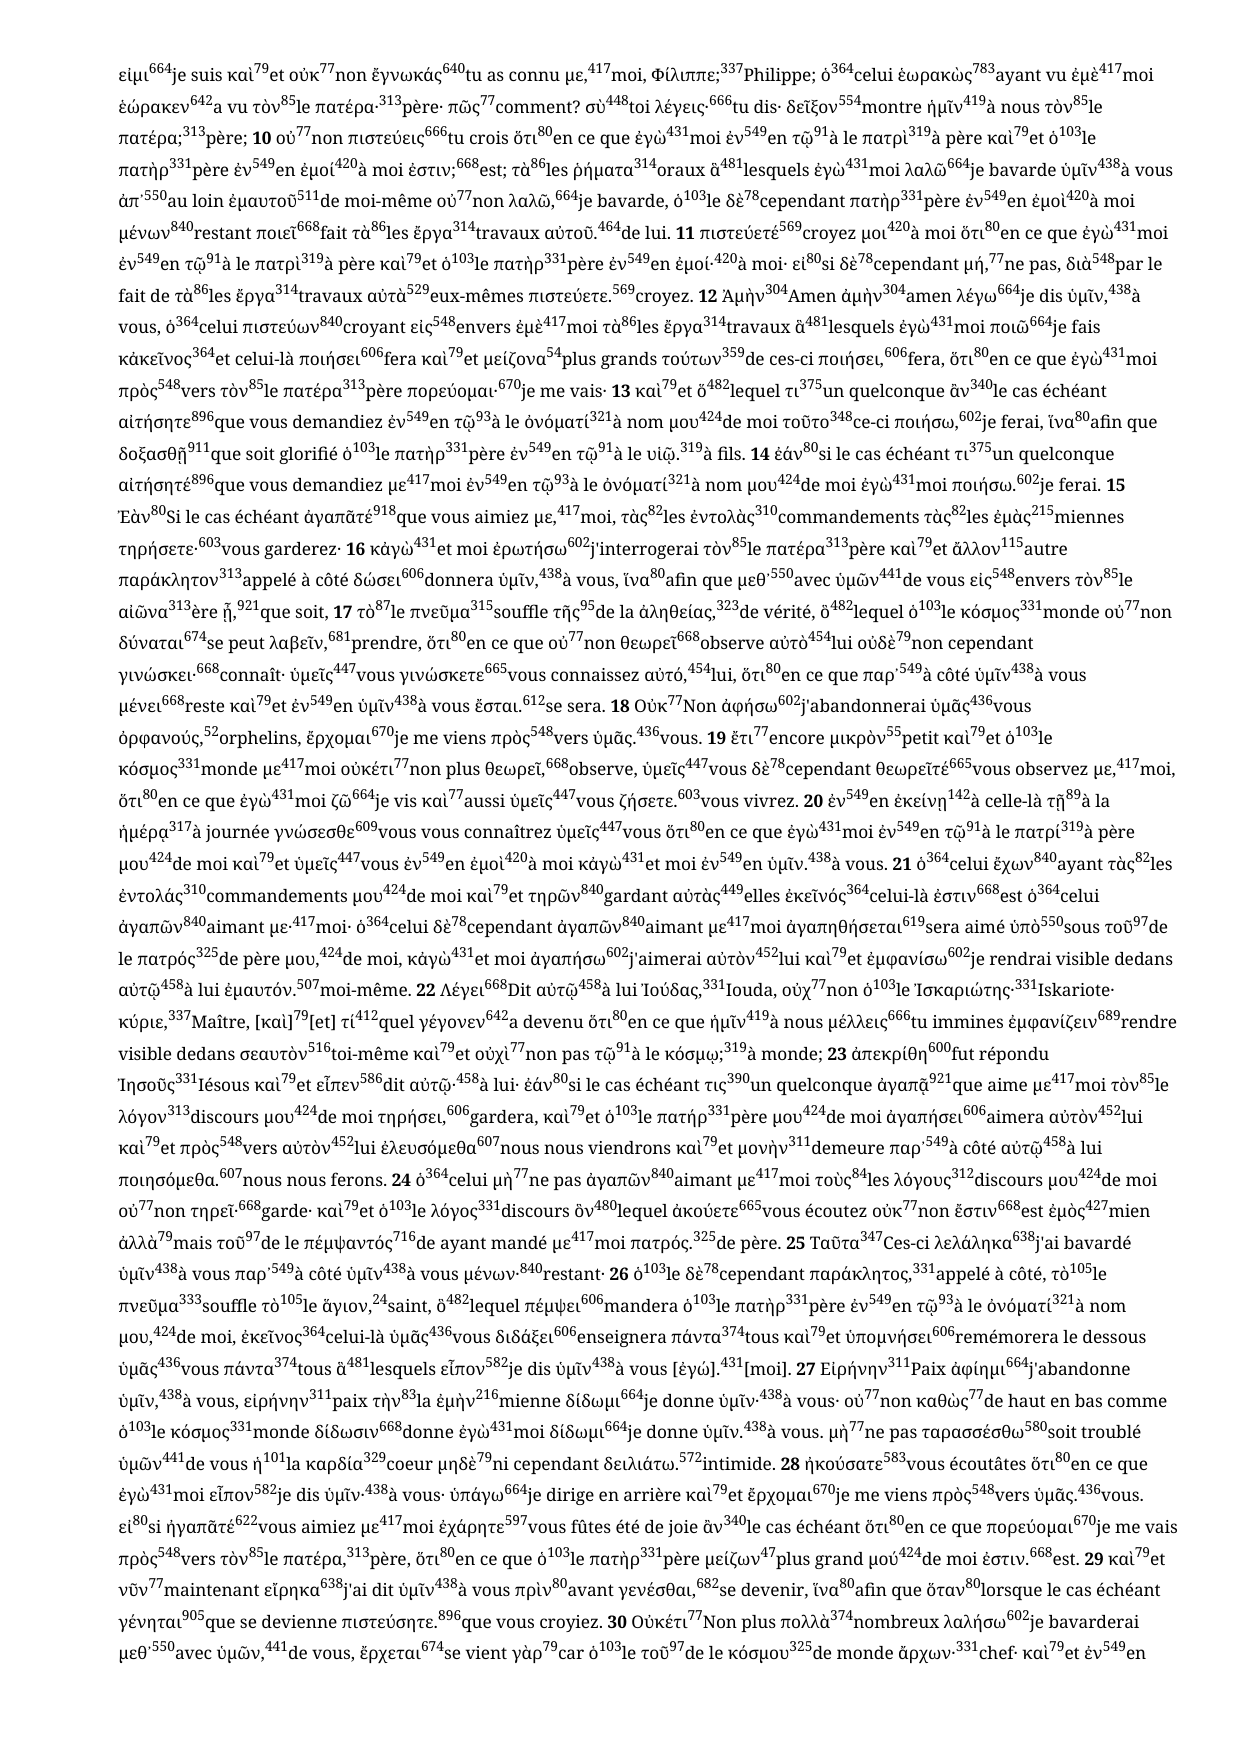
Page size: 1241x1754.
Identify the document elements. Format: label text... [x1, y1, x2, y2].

text 1 Μὴ77Ne pas ταρασσέσθω580soit troublé ὑμῶν441de vous ἡ101la καρδία·329coeur· πιστεύετε665vous croyez εἰς548envers τὸν85le θεὸν313Dieu καὶ77aussi εἰς548envers ἐμὲ417moi πιστεύετε.665vous croyez. 2 ἐν549en τῇ89à la οἰκίᾳ317à maison d'habitation τοῦ97de le πατρός325de père μου424de moi μοναὶ328demeures πολλαί284nombreuses εἰσιν·667sont· εἰ80si δὲ78cependant μή,77ne pas, εἶπον582je dis ἂν340le cas échéant ὑμῖν438à vous ὅτι80en ce que πορεύομαι670je me vais ἑτοιμάσαι681préparer τόπον313lieu ὑμῖν;438à vous; 3 καὶ79et ἐὰν80si le cas échéant πορευθῶ907que je sois allé καὶ79et ἑτοιμάσω895que je prépare τόπον313lieu ὑμῖν,438à vous, πάλιν77de nouveau ἔρχομαι670je me viens καὶ79et παραλήμψομαι608je me prendrai à côté ὑμᾶς436vous πρὸς548vers ἐμαυτόν,507moi-même, ἵνα80afin que ὅπου80là où εἰμὶ664je suis ἐγὼ431moi καὶ77aussi ὑμεῖς447vous ἦτε.918que vous soyez. 4 καὶ79et ὅπου80là où [ἐγὼ]431[moi] ὑπάγω664je dirige en arrière οἴδατε639vous avez su τὴν83la ὁδόν.311chemin. 5 Λέγει668Dit αὐτῷ458à lui Θωμᾶς·331Thomas· κύριε,337Maître, οὐκ77non οἴδαμεν637nous avons su ποῦ77où? ὑπάγεις·666tu diriges en arrière· πῶς77comment? δυνάμεθα669nous nous pouvons τὴν83la ὁδὸν311chemin εἰδέναι;686avoir su; 6 λέγει668dit αὐτῷ458à lui [ὁ]103[le] Ἰησοῦς·331Iésous· ἐγώ431moi εἰμι664je suis ἡ101la ὁδὸς329chemin καὶ79et ἡ101la ἀλήθεια329vérité καὶ79et ἡ101la ζωή·329vie· οὐδεὶς390aucun ἔρχεται674se vient πρὸς548vers τὸν85le πατέρα313père εἰ551si μὴ77ne pas δι᾽550par ἐμοῦ.424de moi. 7 εἰ80si ἐγνώκατέ639vous avez connu με,417moi, καὶ77aussi τὸν85le πατέρα313père μου424de moi γνώσεσθε.609vous vous connaîtrez. καὶ79et ἀπ᾽547au loin ἄρτι77à l'instant γινώσκετε665vous connaissez αὐτὸν452lui καὶ79et ἑωράκατε639vous avez vu αὐτόν.452lui. 8 Λέγει668Dit αὐτῷ458à lui Φίλιππος·331Philippe· κύριε,337Maître, δεῖξον554montre ἡμῖν419à nous τὸν85le πατέρα,313père, καὶ79et ἀρκεῖ668suffit ἡμῖν.419à nous. 9 λέγει668dit αὐτῷ458à lui ὁ103le Ἰησοῦς·331Iésous· τοσοῦτον138aussi grand χρόνον313temps μεθ᾽550avec ὑμῶν441de vous εἰμι664je suis καὶ79et οὐκ77non ἔγνωκάς640tu as connu με,417moi, Φίλιππε;337Philippe; ὁ364celui ἑωρακὼς783ayant vu ἐμὲ417moi ἑώρακεν642a vu τὸν85le πατέρα·313père· πῶς77comment? σὺ448toi λέγεις·666tu dis· δεῖξον554montre ἡμῖν419à nous τὸν85le πατέρα;313père; 10 οὐ77non πιστεύεις666tu crois ὅτι80en ce que ἐγὼ431moi ἐν549en τῷ91à le πατρὶ319à père καὶ79et ὁ103le πατὴρ331père ἐν549en ἐμοί420à moi ἐστιν;668est; τὰ86les ῥήματα314oraux ἃ481lesquels ἐγὼ431moi λαλῶ664je bavarde ὑμῖν438à vous ἀπ᾽550au loin ἐμαυτοῦ511de moi-même οὐ77non λαλῶ,664je bavarde, ὁ103le δὲ78cependant πατὴρ331père ἐν549en ἐμοὶ420à moi μένων840restant ποιεῖ668fait τὰ86les ἔργα314travaux αὐτοῦ.464de lui. 11 πιστεύετέ569croyez μοι420à moi ὅτι80en ce que ἐγὼ431moi ἐν549en τῷ91à le πατρὶ319à père καὶ79et ὁ103le πατὴρ331père ἐν549en ἐμοί·420à moi· εἰ80si δὲ78cependant μή,77ne pas, διὰ548par le fait de τὰ86les ἔργα314travaux αὐτὰ529eux-mêmes πιστεύετε.569croyez. 12 Ἀμὴν304Amen ἀμὴν304amen λέγω664je dis ὑμῖν,438à vous, ὁ364celui πιστεύων840croyant εἰς548envers ἐμὲ417moi τὰ86les ἔργα314travaux ἃ481lesquels ἐγὼ431moi ποιῶ664je fais κἀκεῖνος364et celui-là ποιήσει606fera καὶ79et μείζονα54plus grands τούτων359de ces-ci ποιήσει,606fera, ὅτι80en ce que ἐγὼ431moi πρὸς548vers τὸν85le πατέρα313père πορεύομαι·670je me vais· 13 καὶ79et ὅ482lequel τι375un quelconque ἂν340le cas échéant αἰτήσητε896que vous demandiez ἐν549en τῷ93à le ὀνόματί321à nom μου424de moi τοῦτο348ce-ci ποιήσω,602je ferai, ἵνα80afin que δοξασθῇ911que soit glorifié ὁ103le πατὴρ331père ἐν549en τῷ91à le υἱῷ.319à fils. 14 ἐάν80si le cas échéant τι375un quelconque αἰτήσητέ896que vous demandiez με417moi ἐν549en τῷ93à le ὀνόματί321à nom μου424de moi ἐγὼ431moi ποιήσω.602je ferai. 15 Ἐὰν80Si le cas échéant ἀγαπᾶτέ918que vous aimiez με,417moi, τὰς82les ἐντολὰς310commandements τὰς82les ἐμὰς215miennes τηρήσετε·603vous garderez· 16 κἀγὼ431et moi ἐρωτήσω602j'interrogerai τὸν85le πατέρα313père καὶ79et ἄλλον115autre παράκλητον313appelé à côté δώσει606donnera ὑμῖν,438à vous, ἵνα80afin que μεθ᾽550avec ὑμῶν441de vous εἰς548envers τὸν85le αἰῶνα313ère ᾖ,921que soit, 17 τὸ87le πνεῦμα315souffle τῆς95de la ἀληθείας,323de vérité, ὃ482lequel ὁ103le κόσμος331monde οὐ77non δύναται674se peut λαβεῖν,681prendre, ὅτι80en ce que οὐ77non θεωρεῖ668observe αὐτὸ454lui οὐδὲ79non cependant γινώσκει·668connaît· ὑμεῖς447vous γινώσκετε665vous connaissez αὐτό,454lui, ὅτι80en ce que παρ᾽549à côté ὑμῖν438à vous μένει668reste καὶ79et ἐν549en ὑμῖν438à vous ἔσται.612se sera. 18 Οὐκ77Non ἀφήσω602j'abandonnerai ὑμᾶς436vous ὀρφανούς,52orphelins, ἔρχομαι670je me viens πρὸς548vers ὑμᾶς.436vous. 19 ἔτι77encore μικρὸν55petit καὶ79et ὁ103le κόσμος331monde με417moi οὐκέτι77non plus θεωρεῖ,668observe, ὑμεῖς447vous δὲ78cependant θεωρεῖτέ665vous observez με,417moi, ὅτι80en ce que ἐγὼ431moi ζῶ664je vis καὶ77aussi ὑμεῖς447vous ζήσετε.603vous vivrez. 20 ἐν549en ἐκείνῃ142à celle-là τῇ89à la ἡμέρᾳ317à journée γνώσεσθε609vous vous connaîtrez ὑμεῖς447vous ὅτι80en ce que ἐγὼ431moi ἐν549en τῷ91à le πατρί319à père μου424de moi καὶ79et ὑμεῖς447vous ἐν549en ἐμοὶ420à moi κἀγὼ431et moi ἐν549en ὑμῖν.438à vous. 21 ὁ364celui ἔχων840ayant τὰς82les ἐντολάς310commandements μου424de moi καὶ79et τηρῶν840gardant αὐτὰς449elles ἐκεῖνός364celui-là ἐστιν668est ὁ364celui ἀγαπῶν840aimant με·417moi· ὁ364celui δὲ78cependant ἀγαπῶν840aimant με417moi ἀγαπηθήσεται619sera aimé ὑπὸ550sous τοῦ97de le πατρός325de père μου,424de moi, κἀγὼ431et moi ἀγαπήσω602j'aimerai αὐτὸν452lui καὶ79et ἐμφανίσω602je rendrai visible dedans αὐτῷ458à lui ἐμαυτόν.507moi-même. 22 Λέγει668Dit αὐτῷ458à lui Ἰούδας,331Iouda, οὐχ77non ὁ103le Ἰσκαριώτης·331Iskariote· κύριε,337Maître, [καὶ]79[et] τί412quel γέγονεν642a devenu ὅτι80en ce que ἡμῖν419à nous μέλλεις666tu immines ἐμφανίζειν689rendre visible dedans σεαυτὸν516toi-même καὶ79et οὐχὶ77non pas τῷ91à le κόσμῳ;319à monde; 23 ἀπεκρίθη600fut répondu Ἰησοῦς331Iésous καὶ79et εἶπεν586dit αὐτῷ·458à lui· ἐάν80si le cas échéant τις390un quelconque ἀγαπᾷ921que aime με417moi τὸν85le λόγον313discours μου424de moi τηρήσει,606gardera, καὶ79et ὁ103le πατήρ331père μου424de moi ἀγαπήσει606aimera αὐτὸν452lui καὶ79et πρὸς548vers αὐτὸν452lui ἐλευσόμεθα607nous nous viendrons καὶ79et μονὴν311demeure παρ᾽549à côté αὐτῷ458à lui ποιησόμεθα.607nous nous ferons. 24 ὁ364celui μὴ77ne pas ἀγαπῶν840aimant με417moi τοὺς84les λόγους312discours μου424de moi οὐ77non τηρεῖ·668garde· καὶ79et ὁ103le λόγος331discours ὃν480lequel ἀκούετε665vous écoutez οὐκ77non ἔστιν668est ἐμὸς427mien ἀλλὰ79mais τοῦ97de le πέμψαντός716de ayant mandé με417moi πατρός.325de père. 25 Ταῦτα347Ces-ci λελάληκα638j'ai bavardé ὑμῖν438à vous παρ᾽549à côté ὑμῖν438à vous μένων·840restant· 26 ὁ103le δὲ78cependant παράκλητος,331appelé à côté, τὸ105le πνεῦμα333souffle τὸ105le ἅγιον,24saint, ὃ482lequel πέμψει606mandera ὁ103le πατὴρ331père ἐν549en τῷ93à le ὀνόματί321à nom μου,424de moi, ἐκεῖνος364celui-là ὑμᾶς436vous διδάξει606enseignera πάντα374tous καὶ79et ὑπομνήσει606remémorera le dessous ὑμᾶς436vous πάντα374tous ἃ481lesquels εἶπον582je dis ὑμῖν438à vous [ἐγώ].431[moi]. 27 Εἰρήνην311Paix ἀφίημι664j'abandonne ὑμῖν,438à vous, εἰρήνην311paix τὴν83la ἐμὴν216mienne δίδωμι664je donne ὑμῖν·438à vous· οὐ77non καθὼς77de haut en bas comme ὁ103le κόσμος331monde δίδωσιν668donne ἐγὼ431moi δίδωμι664je donne ὑμῖν.438à vous. μὴ77ne pas ταρασσέσθω580soit troublé ὑμῶν441de vous ἡ101la καρδία329coeur μηδὲ79ni cependant δειλιάτω.572intimide. 28 ἠκούσατε583vous écoutâtes ὅτι80en ce que ἐγὼ431moi εἶπον582je dis ὑμῖν·438à vous· ὑπάγω664je dirige en arrière καὶ79et ἔρχομαι670je me viens πρὸς548vers ὑμᾶς.436vous. εἰ80si ἠγαπᾶτέ622vous aimiez με417moi ἐχάρητε597vous fûtes été de joie ἂν340le cas échéant ὅτι80en ce que πορεύομαι670je me vais πρὸς548vers τὸν85le πατέρα,313père, ὅτι80en ce que ὁ103le πατὴρ331père μείζων47plus grand μού424de moi ἐστιν.668est. 29 καὶ79et νῦν77maintenant εἴρηκα638j'ai dit ὑμῖν438à vous πρὶν80avant γενέσθαι,682se devenir, ἵνα80afin que ὅταν80lorsque le cas échéant γένηται905que se devienne πιστεύσητε.896que vous croyiez. 30 Οὐκέτι77Non plus πολλὰ374nombreux λαλήσω602je bavarderai μεθ᾽550avec ὑμῶν,441de vous, ἔρχεται674se vient γὰρ79car ὁ103le τοῦ97de le κόσμου325de monde ἄρχων·331chef· καὶ79et ἐν549en ἐμοὶ420à moi οὐκ77non ἔχει668a οὐδέν,375aucun, 31 ἀλλ᾽79mais ἵνα80afin que γνῷ899que connaisse ὁ103le κόσμος331monde ὅτι80en ce que ἀγαπῶ664j'aime τὸν85le πατέρα,313père, καὶ79et καθὼς77de haut en bas comme ἐνετείλατό592se commanda μοι420à moi ὁ103le πατήρ,331père, οὕτως77ainsi ποιῶ.664je fais. ἐγείρεσθε,573que vous vous éveillez, ἄγωμεν916que nous conduisions ἐντεῦθεν.77d'ici. [118, 59, 1181, 1665]
